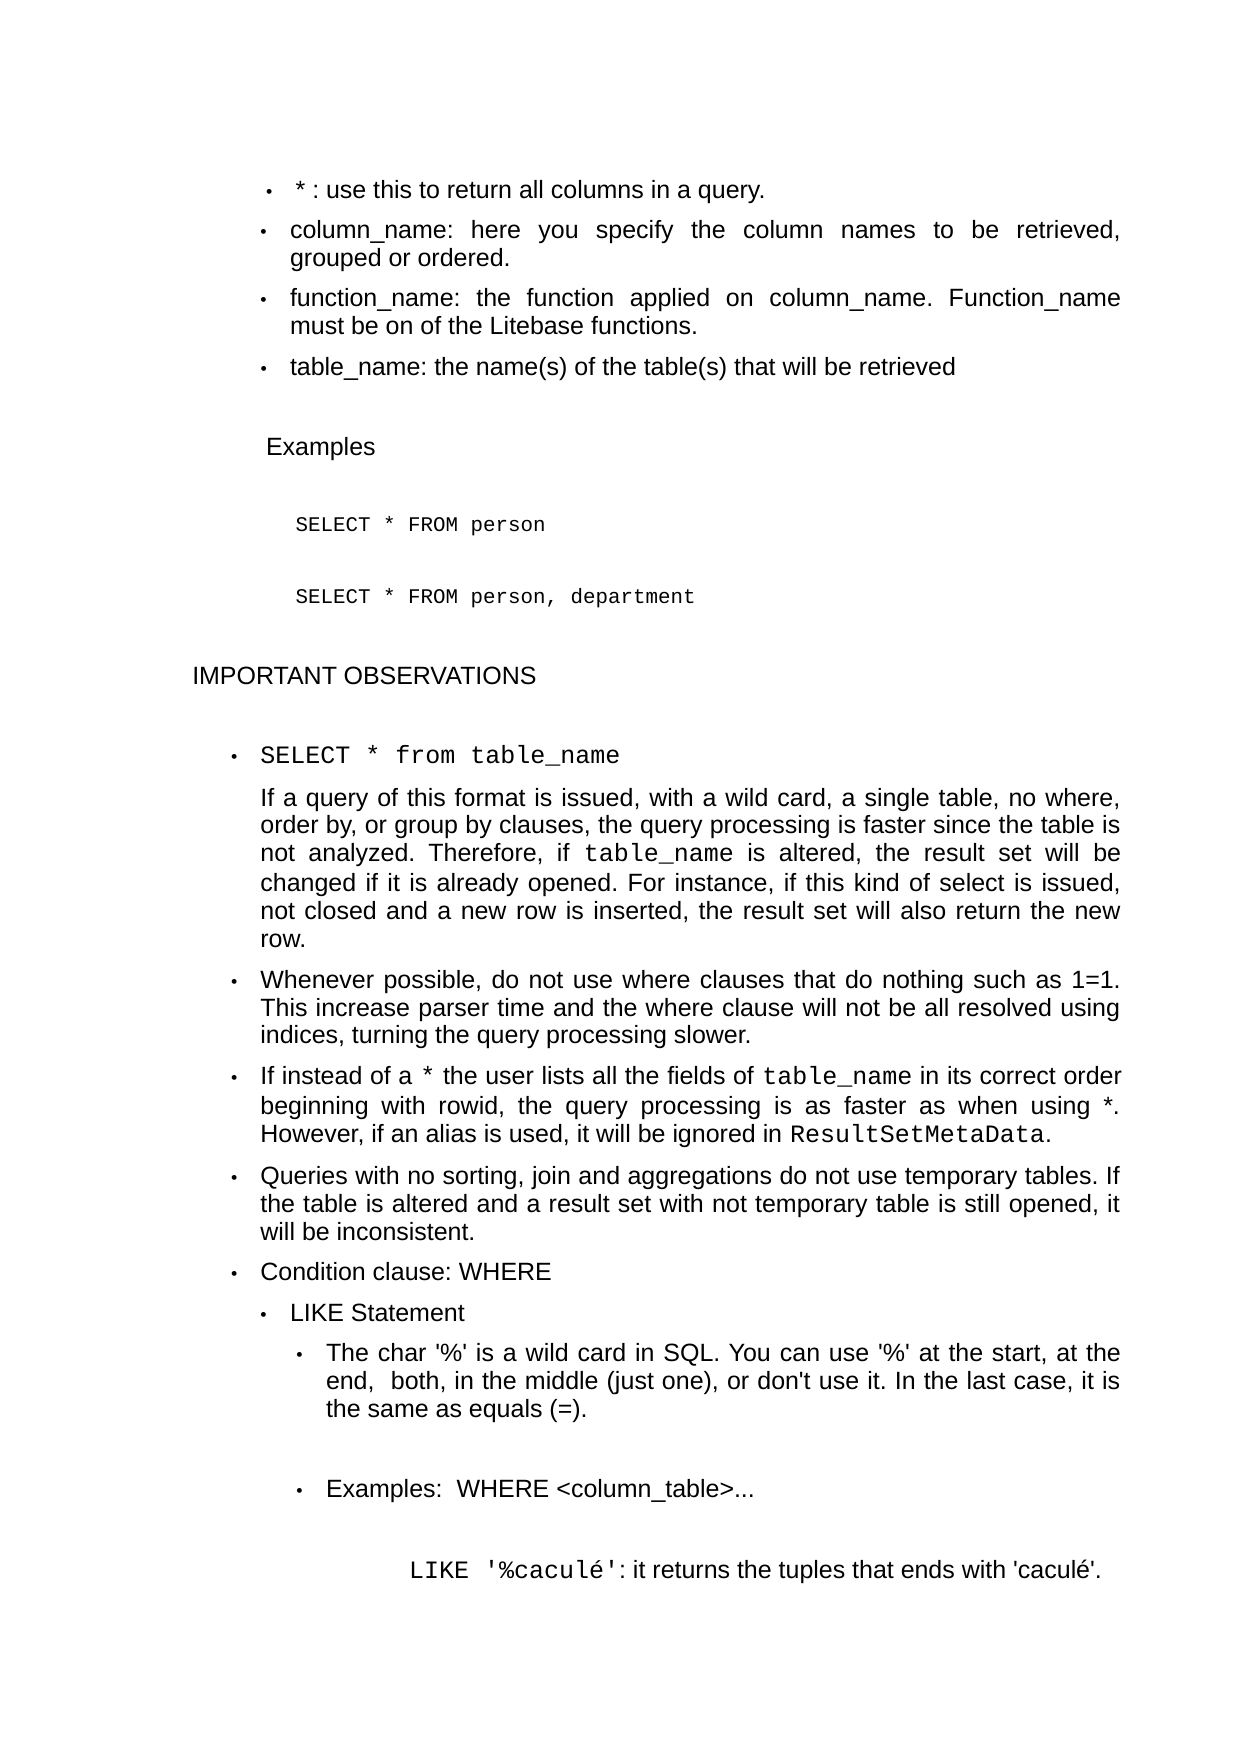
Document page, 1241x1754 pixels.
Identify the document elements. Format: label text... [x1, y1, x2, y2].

list column_name: here you specify the column names to be retrieved, grouped or ordered. [260, 216, 1122, 272]
list Queries with no sorting, join and aggregations do not use temporary tables. If the table is altered and a result set with not temporary table is still opened, it will be inconsistent. [231, 1162, 1122, 1246]
list function_name: the function applied on column_name. Function_name must be on of the Litebase functions. [260, 284, 1122, 340]
list Examples: WHERE <column_table>... [296, 1475, 1122, 1503]
list If a query of this format is issued, with a wild card, a single table, no where, order by, or group by clauses, the query processing is faster since the table is not analyzed. Therefore, if table_name is altered, the result set will be changed if it is already opened. For instance, if this kind of select is issued, not closed and a new row is inserted, the result set will also return the new row. [231, 783, 1122, 953]
list LIKE '%caculé': it returns the tuples that ends with 'caculé'. [379, 1556, 1122, 1586]
list The char '%' is a wild card in SQL. You can use '%' at the start, at the end, both, in the middle (just one), or don't use it. In the last case, it is the same as equals (=). [296, 1339, 1122, 1423]
list Examples [236, 433, 1122, 461]
list SELECT * FROM person, department [266, 586, 1122, 609]
list SELECT * from table_name [231, 743, 1122, 771]
list * : use this to return all columns in a query. [266, 176, 1122, 203]
list LIKE Statement [260, 1298, 1122, 1326]
text IMPORTANT OBSERVATIONS [118, 662, 1122, 690]
list If instead of a * the user lists all the fields of table_name in its correct order beginning with rowid, the query processing is as faster as when using *. However, if an alias is used, it will be ignored in ResultSetMetaData. [231, 1062, 1122, 1150]
list Condition clause: WHERE [231, 1258, 1122, 1286]
list Whenever possible, do not use where clauses that do nothing such as 1=1. This increase parser time and the where clause will not be all resolved using indices, turning the query processing slower. [231, 965, 1122, 1049]
list table_name: the name(s) of the table(s) that will be retrieved [260, 352, 1122, 380]
list SELECT * FROM person [266, 513, 1122, 537]
